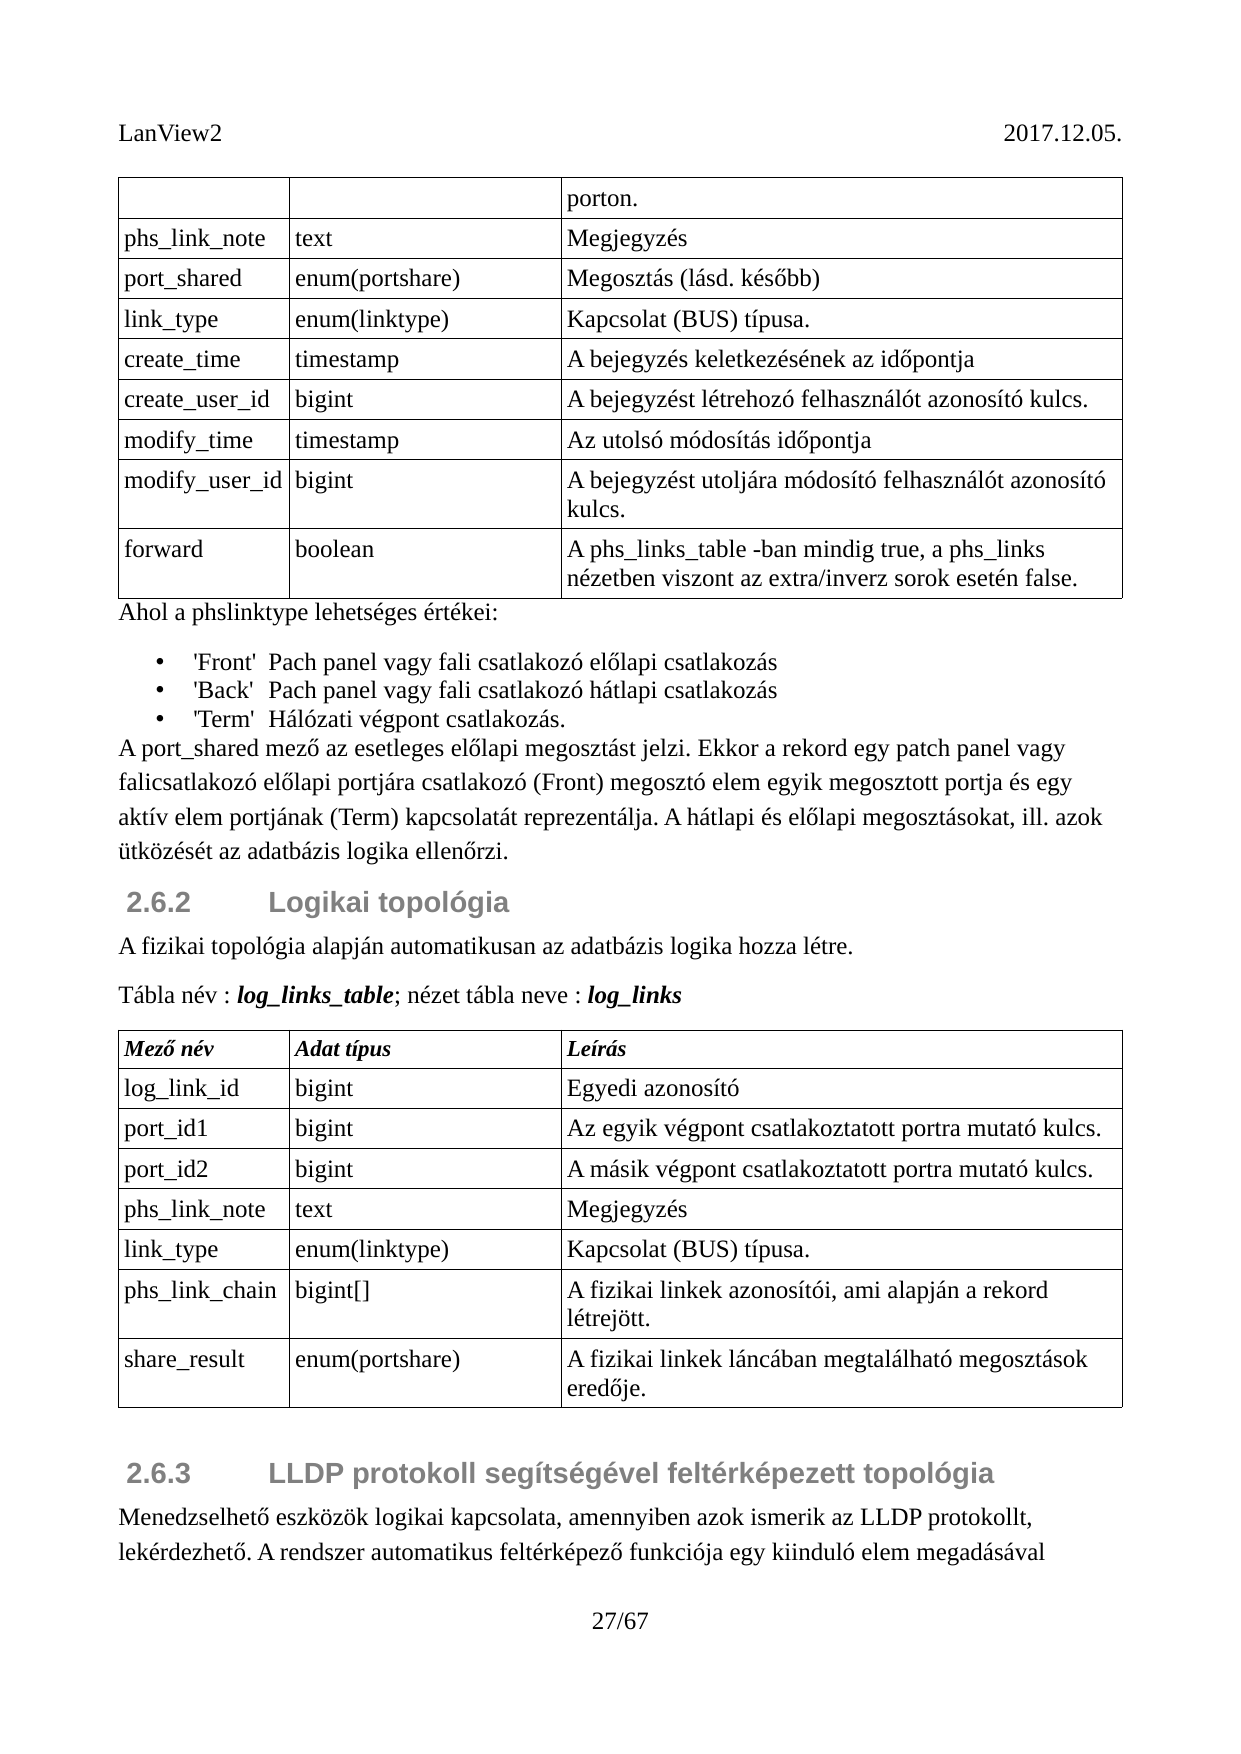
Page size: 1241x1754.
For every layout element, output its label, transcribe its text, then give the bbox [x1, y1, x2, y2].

list 'Term' Hálózati végpont csatlakozás. [156, 704, 1122, 733]
table_cell port_id2 [119, 1149, 289, 1188]
table_cell log_link_id [119, 1069, 289, 1108]
table_cell phs_link_chain [119, 1270, 289, 1338]
text Tábla név : log_links_table; nézet tábla neve : log_links [118, 980, 1122, 1009]
table_cell A bejegyzést létrehozó felhasználót azonosító kulcs. [562, 380, 1122, 419]
table_cell [119, 178, 289, 217]
table_cell bigint [290, 460, 561, 528]
table_cell enum(linktype) [290, 1230, 561, 1269]
table_cell text [290, 219, 561, 258]
table_cell A bejegyzés keletkezésének az időpontja [562, 339, 1122, 379]
text Ahol a phslinktype lehetséges értékei: [118, 599, 1122, 626]
table_cell text [290, 1189, 561, 1229]
table_cell bigint[] [290, 1270, 561, 1338]
table_header Mező név [119, 1031, 289, 1067]
table_cell modify_user_id [119, 460, 289, 528]
table_cell boolean [290, 529, 561, 597]
table_cell bigint [290, 1069, 561, 1108]
table_header Leírás [562, 1031, 1122, 1067]
table_cell create_time [119, 339, 289, 379]
table_cell port_shared [119, 259, 289, 298]
table_cell create_user_id [119, 380, 289, 419]
table_cell A phs_links_table -ban mindig true, a phs_links nézetben viszont az extra/inverz sorok esetén false. [562, 529, 1122, 597]
table_cell timestamp [290, 339, 561, 379]
table_cell bigint [290, 1149, 561, 1188]
table_cell link_type [119, 299, 289, 338]
text A fizikai topológia alapján automatikusan az adatbázis logika hozza létre. [118, 931, 1122, 960]
table_cell Az utolsó módosítás időpontja [562, 420, 1122, 459]
table_cell enum(linktype) [290, 299, 561, 338]
text A port_shared mező az esetleges előlapi megosztást jelzi. Ekkor a rekord egy patch panel vagy falicsatlakozó előlapi portjára csatlakozó (Front) megosztó elem egyik megosztott portja és egy aktív elem portjának (Term) kapcsolatát reprezentálja. A hátlapi és előlapi megosztásokat, ill. azok ütközését az adatbázis logika ellenőrzi. [118, 733, 1122, 865]
table_cell A fizikai linkek azonosítói, ami alapján a rekord létrejött. [562, 1270, 1122, 1338]
subtitle LLDP protokoll segítségével feltérképezett topológia [118, 1456, 1122, 1490]
subtitle Logikai topológia [118, 885, 1122, 919]
text Menedzselhető eszközök logikai kapcsolata, amennyiben azok ismerik az LLDP protokollt, lekérdezhető. A rendszer automatikus feltérképező funkciója egy kiinduló elem megadásával [118, 1502, 1122, 1566]
table_cell Az egyik végpont csatlakoztatott portra mutató kulcs. [562, 1109, 1122, 1148]
table_cell phs_link_note [119, 219, 289, 258]
table_cell bigint [290, 380, 561, 419]
table_cell A bejegyzést utoljára módosító felhasználót azonosító kulcs. [562, 460, 1122, 528]
table_cell Megjegyzés [562, 1189, 1122, 1229]
table_cell port_id1 [119, 1109, 289, 1148]
table_cell link_type [119, 1230, 289, 1269]
list 'Back' Pach panel vagy fali csatlakozó hátlapi csatlakozás [156, 675, 1122, 704]
table_cell Egyedi azonosító [562, 1069, 1122, 1108]
table_cell Kapcsolat (BUS) típusa. [562, 1230, 1122, 1269]
table_cell Megjegyzés [562, 219, 1122, 258]
table_cell A fizikai linkek láncában megtalálható megosztások eredője. [562, 1339, 1122, 1407]
table_cell timestamp [290, 420, 561, 459]
table_cell enum(portshare) [290, 259, 561, 298]
list 'Front' Pach panel vagy fali csatlakozó előlapi csatlakozás [156, 647, 1122, 675]
table_cell share_result [119, 1339, 289, 1407]
table_cell forward [119, 529, 289, 597]
table_cell A másik végpont csatlakoztatott portra mutató kulcs. [562, 1149, 1122, 1188]
table_cell enum(portshare) [290, 1339, 561, 1407]
table_cell [290, 178, 561, 217]
table_cell phs_link_note [119, 1189, 289, 1229]
table_cell bigint [290, 1109, 561, 1148]
table_cell porton. [562, 178, 1122, 217]
table_cell modify_time [119, 420, 289, 459]
table_cell Megosztás (lásd. később) [562, 259, 1122, 298]
table_header Adat típus [290, 1031, 561, 1067]
table_cell Kapcsolat (BUS) típusa. [562, 299, 1122, 338]
